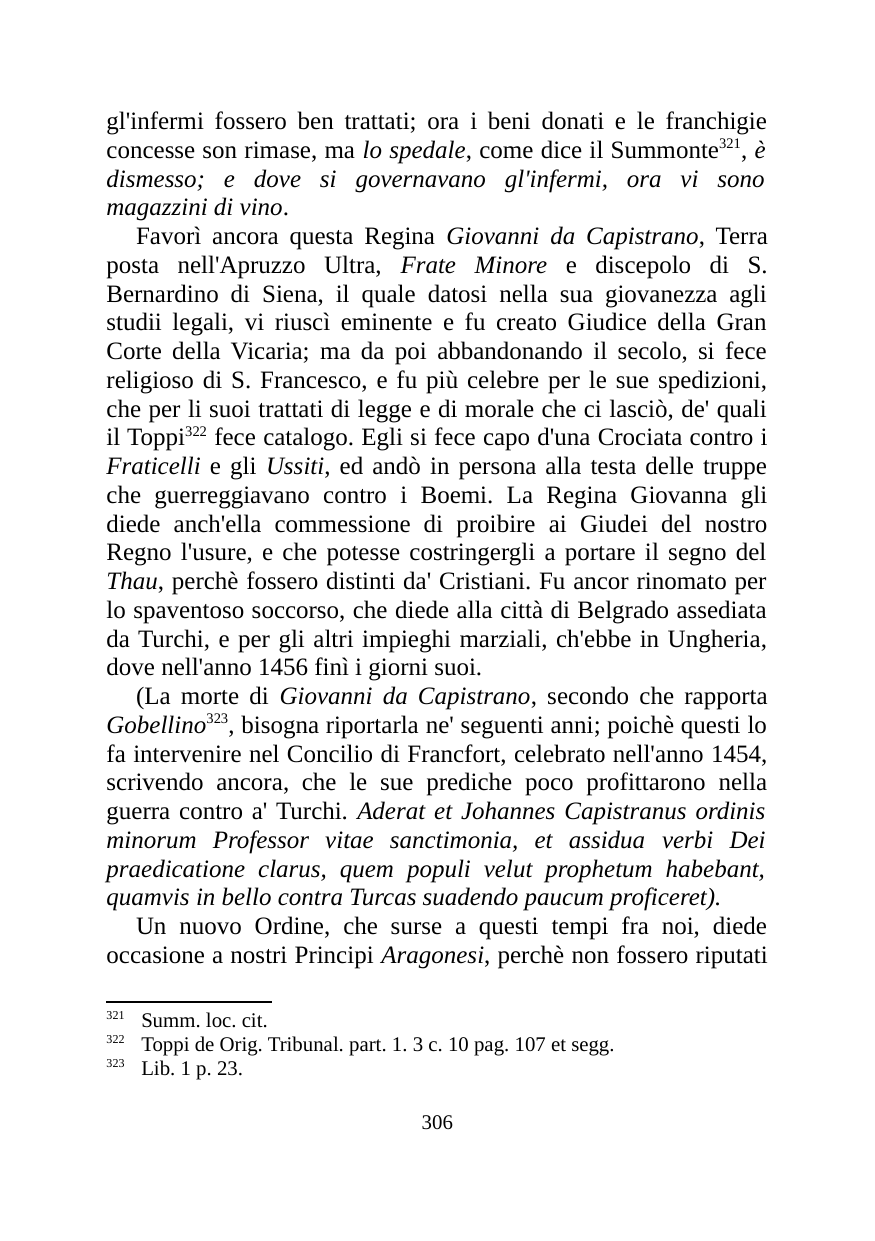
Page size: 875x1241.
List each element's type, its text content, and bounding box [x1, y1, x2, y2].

text (La morte di Giovanni da Capistrano, secondo che rapporta Gobellino, bisogna riportarla ne' seguenti anni; poichè questi lo fa intervenire nel Concilio di Francfort, celebrato nell'anno 1454, scrivendo ancora, che le sue prediche poco profittarono nella guerra contro a' Turchi. Aderat et Johannes Capistranus ordinis minorum Professor vitae sanctimonia, et assidua verbi Dei praedicatione clarus, quem populi velut prophetum habebant, quamvis in bello contra Turcas suadendo paucum proficeret). [106, 681, 768, 911]
text gl'infermi fossero ben trattati; ora i beni donati e le franchigie concesse son rimase, ma lo spedale, come dice il Summonte, è dismesso; e dove si governavano gl'infermi, ora vi sono magazzini di vino. [106, 106, 768, 221]
text Toppi de Orig. Tribunal. part. 1. 3 c. 10 pag. 107 et segg. [106, 1032, 768, 1056]
text Un nuovo Ordine, che surse a questi tempi fra noi, diede occasione a nostri Principi Aragonesi, perchè non fossero riputati [106, 911, 768, 969]
text Lib. 1 p. 23. [106, 1056, 768, 1080]
text Summ. loc. cit. [106, 1008, 768, 1032]
text Favorì ancora questa Regina Giovanni da Capistrano, Terra posta nell'Apruzzo Ultra, Frate Minore e discepolo di S. Bernardino di Siena, il quale datosi nella sua giovanezza agli studii legali, vi riuscì eminente e fu creato Giudice della Gran Corte della Vicaria; ma da poi abbandonando il secolo, si fece religioso di S. Francesco, e fu più celebre per le sue spedizioni, che per li suoi trattati di legge e di morale che ci lasciò, de' quali il Toppi fece catalogo. Egli si fece capo d'una Crociata contro i Fraticelli e gli Ussiti, ed andò in persona alla testa delle truppe che guerreggiavano contro i Boemi. La Regina Giovanna gli diede anch'ella commessione di proibire ai Giudei del nostro Regno l'usure, e che potesse costringergli a portare il segno del Thau, perchè fossero distinti da' Cristiani. Fu ancor rinomato per lo spaventoso soccorso, che diede alla città di Belgrado assediata da Turchi, e per gli altri impieghi marziali, ch'ebbe in Ungheria, dove nell'anno 1456 finì i giorni suoi. [106, 221, 768, 681]
